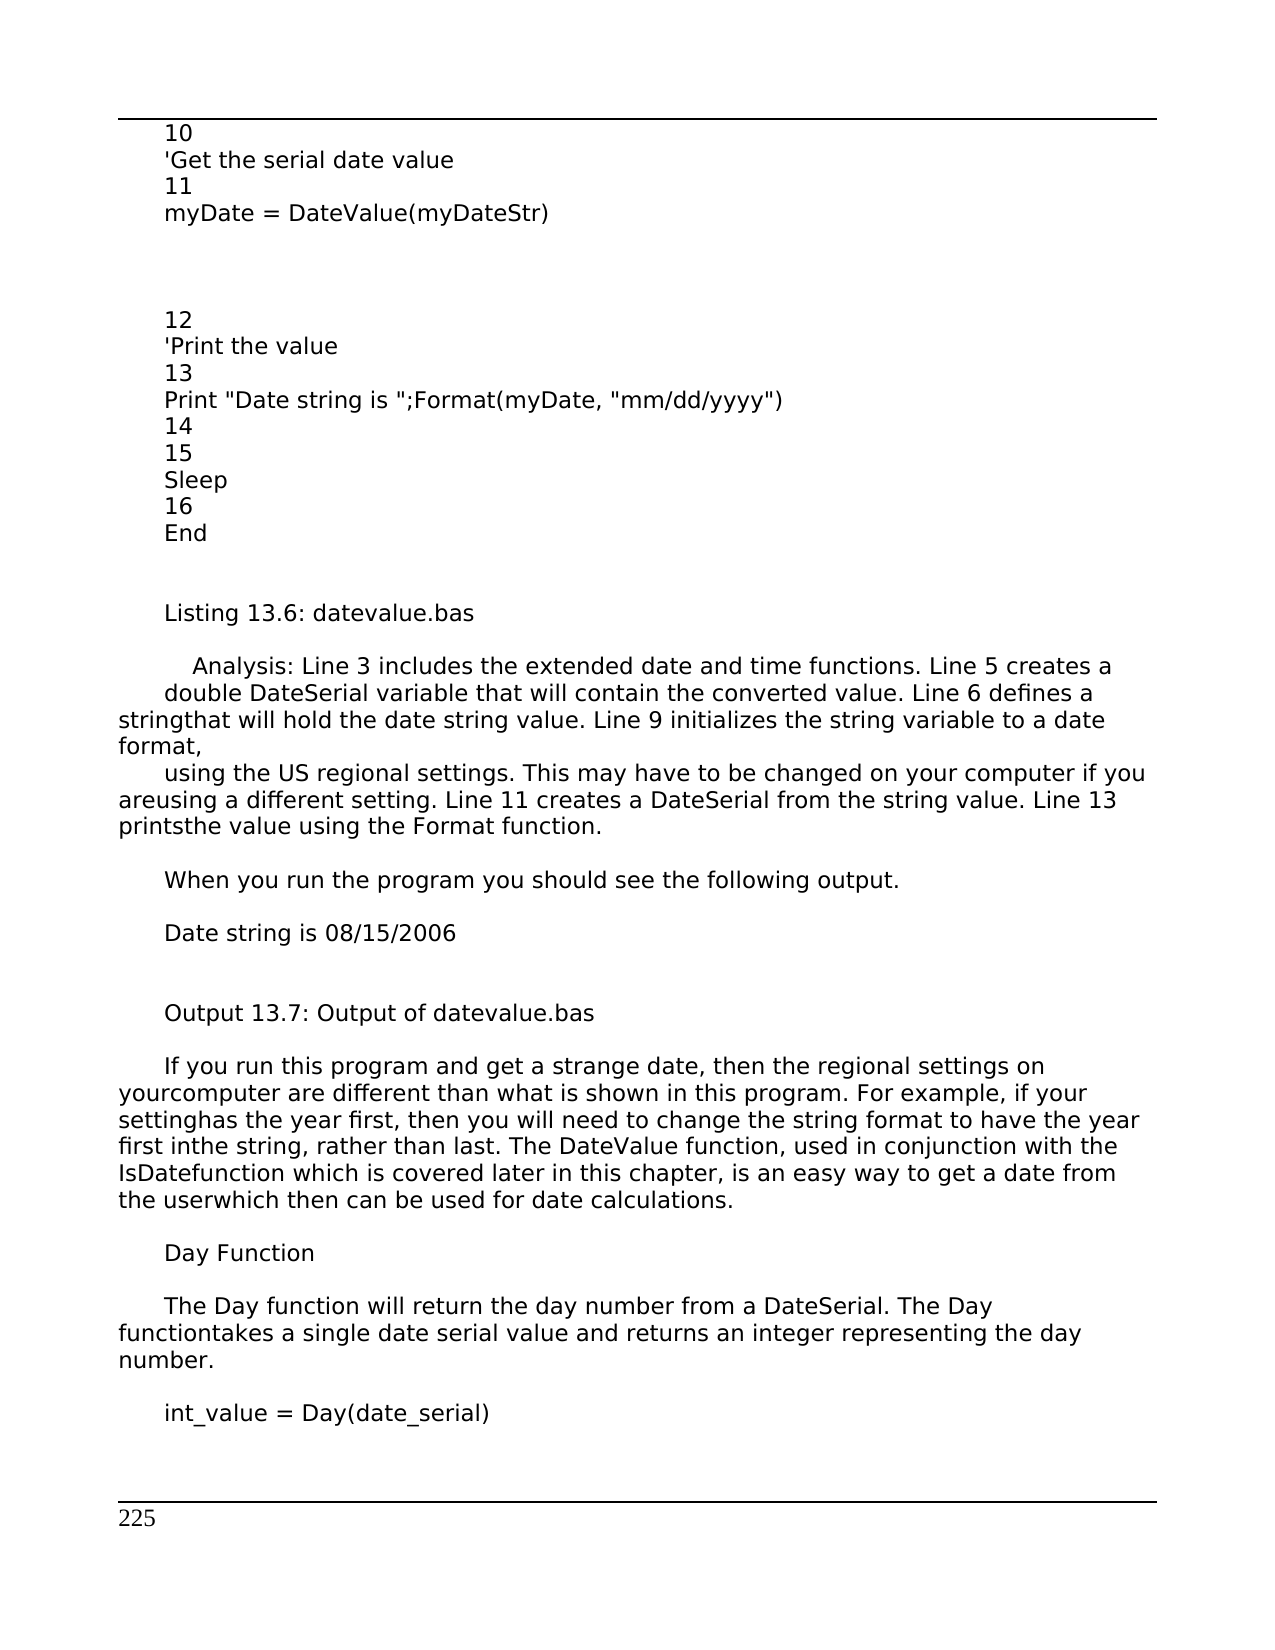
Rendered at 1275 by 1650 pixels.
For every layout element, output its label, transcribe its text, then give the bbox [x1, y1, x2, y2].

text Date string is 08/15/2006 [118, 920, 1157, 947]
text If you run this program and get a strange date, then the regional settings on yourcomputer are different than what is shown in this program. For example, if your settinghas the year first, then you will need to change the string format to have the year first inthe string, rather than last. The DateValue function, used in conjunction with the IsDatefunction which is covered later in this chapter, is an easy way to get a date from the userwhich then can be used for date calculations. [118, 1053, 1157, 1213]
text 11 [118, 173, 1157, 200]
text Sleep [118, 467, 1157, 493]
text 12 [118, 307, 1157, 333]
text 'Get the serial date value [118, 147, 1157, 173]
text Listing 13.6: datevalue.bas [118, 600, 1157, 627]
text The Day function will return the day number from a DateSerial. The Day functiontakes a single date serial value and returns an integer representing the day number. [118, 1293, 1157, 1373]
text 14 [118, 413, 1157, 440]
text myDate = DateValue(myDateStr) [118, 200, 1157, 227]
text 10 [118, 120, 1157, 147]
text Output 13.7: Output of datevalue.bas [118, 1000, 1157, 1027]
text 13 [118, 360, 1157, 387]
text double DateSerial variable that will contain the converted value. Line 6 defines a stringthat will hold the date string value. Line 9 initializes the string variable to a date format, [118, 680, 1157, 760]
text 15 [118, 440, 1157, 467]
text int_value = Day(date_serial) [118, 1400, 1157, 1427]
text Print "Date string is ";Format(myDate, "mm/dd/yyyy") [118, 387, 1157, 413]
text 'Print the value [118, 333, 1157, 360]
text Analysis: Line 3 includes the extended date and time functions. Line 5 creates a [118, 653, 1157, 680]
text 16 [118, 493, 1157, 520]
text using the US regional settings. This may have to be changed on your computer if you areusing a different setting. Line 11 creates a DateSerial from the string value. Line 13 printsthe value using the Format function. [118, 760, 1157, 840]
text End [118, 520, 1157, 547]
text When you run the program you should see the following output. [118, 867, 1157, 893]
text Day Function [118, 1240, 1157, 1267]
